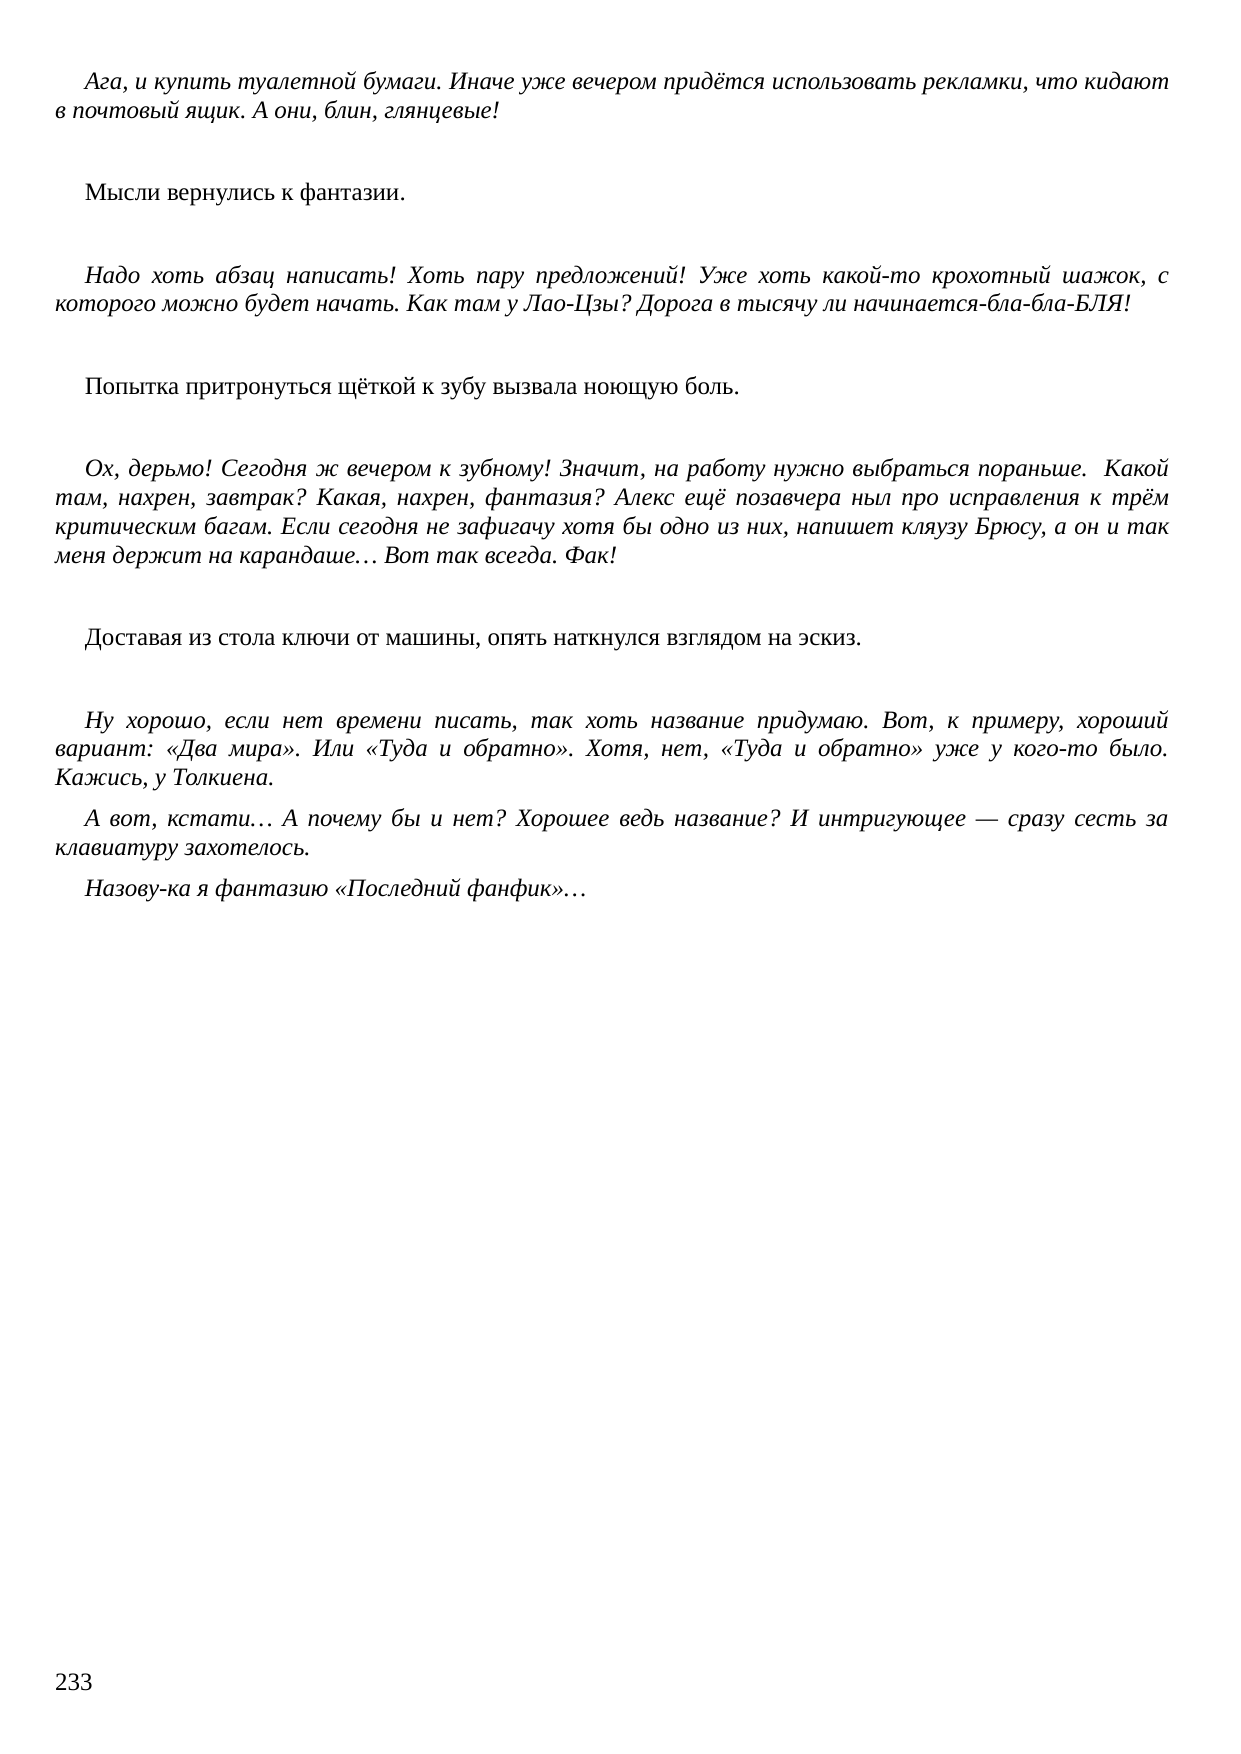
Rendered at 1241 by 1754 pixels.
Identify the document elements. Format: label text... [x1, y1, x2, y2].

text Ага, и купить туалетной бумаги. Иначе уже вечером придётся использовать рекламки, что кидают в почтовый ящик. А они, блин, глянцевые! [55, 66, 1173, 123]
text Надо хоть абзац написать! Хоть пару предложений! Уже хоть какой-то крохотный шажок, с которого можно будет начать. Как там у Лао-Цзы? Дорога в тысячу ли начинается-бла-бла-БЛЯ! [55, 260, 1173, 317]
text Доставая из стола ключи от машины, опять наткнулся взглядом на эскиз. [55, 622, 1173, 651]
text Назову-ка я фантазию «Последний фанфик»… [55, 873, 1173, 902]
text Ох, дерьмо! Сегодня ж вечером к зубному! Значит, на работу нужно выбраться пораньше. Какой там, нахрен, завтрак? Какая, нахрен, фантазия? Алекс ещё позавчера ныл про исправления к трём критическим багам. Если сегодня не зафигачу хотя бы одно из них, напишет кляузу Брюсу, а он и так меня держит на карандаше… Вот так всегда. Фак! [55, 453, 1173, 568]
text Мысли вернулись к фантазии. [55, 177, 1173, 206]
text Ну хорошо, если нет времени писать, так хоть название придумаю. Вот, к примеру, хороший вариант: «Два мира». Или «Туда и обратно». Хотя, нет, «Туда и обратно» уже у кого-то было. Кажись, у Толкиена. [55, 705, 1173, 791]
text Попытка притронуться щёткой к зубу вызвала ноющую боль. [55, 371, 1173, 400]
text А вот, кстати… А почему бы и нет? Хорошее ведь название? И интригующее — сразу сесть за клавиатуру захотелось. [55, 803, 1173, 861]
